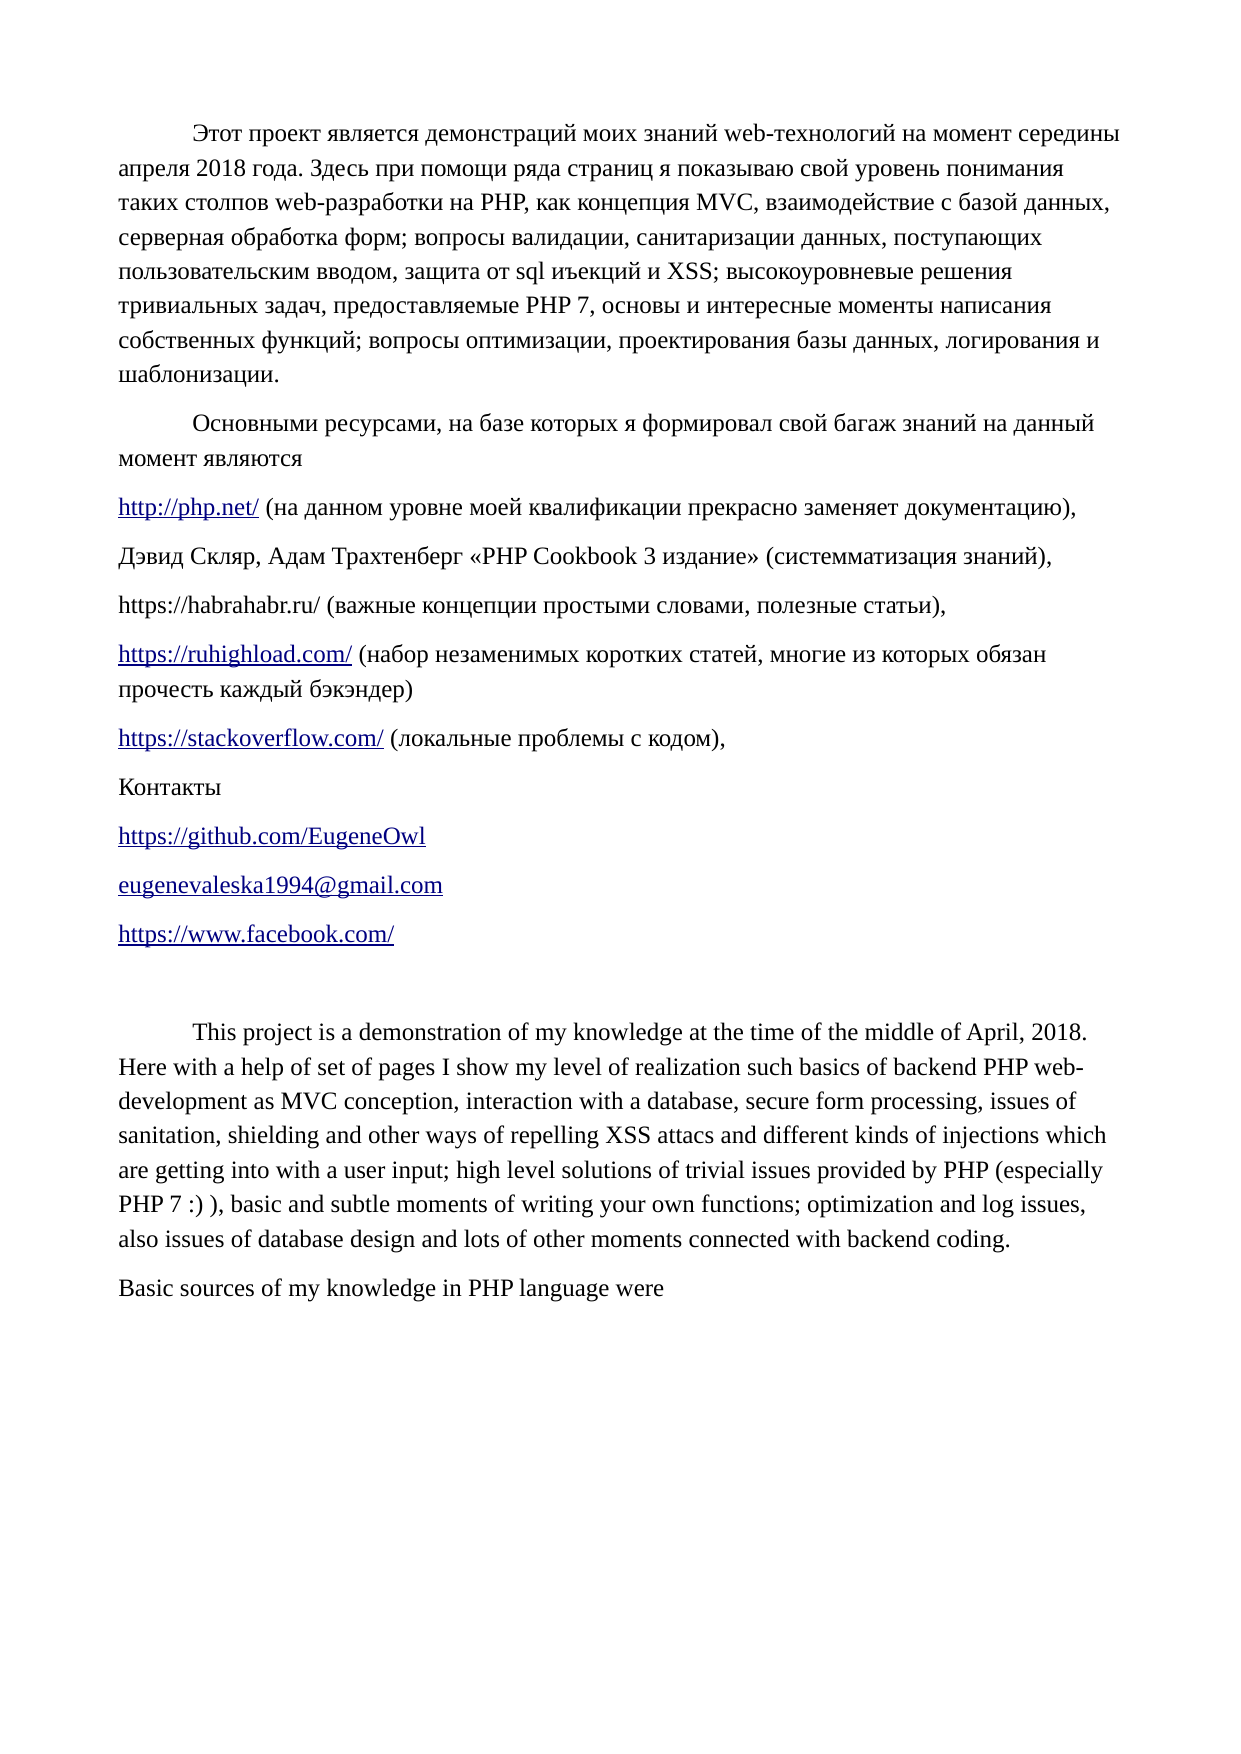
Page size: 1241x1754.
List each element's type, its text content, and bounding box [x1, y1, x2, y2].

text https://stackoverflow.com/ (локальные проблемы с кодом), [118, 723, 1122, 752]
text http://php.net/ (на данном уровне моей квалификации прекрасно заменяет документацию), [118, 492, 1122, 521]
text Basic sources of my knowledge in PHP language were [118, 1273, 1122, 1302]
text Основными ресурсами, на базе которых я формировал свой багаж знаний на данный момент являются [118, 408, 1122, 472]
text https://habrahabr.ru/ (важные концепции простыми словами, полезные статьи), [118, 590, 1122, 619]
text Контакты [118, 772, 1122, 801]
text https://github.com/EugeneOwl [118, 821, 1122, 850]
text https://ruhighload.com/ (набор незаменимых коротких статей, многие из которых обязан прочесть каждый бэкэндер) [118, 639, 1122, 702]
text eugenevaleska1994@gmail.com [118, 870, 1122, 899]
text This project is a demonstration of my knowledge at the time of the middle of April, 2018. Here with a help of set of pages I show my level of realization such basics of backend PHP web-development as MVC conception, interaction with a database, secure form processing, issues of sanitation, shielding and other ways of repelling XSS attacs and different kinds of injections which are getting into with a user input; high level solutions of trivial issues provided by PHP (especially PHP 7 :) ), basic and subtle moments of writing your own functions; optimization and log issues, also issues of database design and lots of other moments connected with backend coding. [118, 1017, 1122, 1253]
text Этот проект является демонстраций моих знаний web-технологий на момент середины апреля 2018 года. Здесь при помощи ряда страниц я показываю свой уровень понимания таких столпов web-разработки на PHP, как концепция MVC, взаимодействие с базой данных, серверная обработка форм; вопросы валидации, санитаризации данных, поступающих пользовательским вводом, защита от sql иъекций и XSS; высокоуровневые решения тривиальных задач, предоставляемые PHP 7, основы и интересные моменты написания собственных функций; вопросы оптимизации, проектирования базы данных, логирования и шаблонизации. [118, 118, 1122, 388]
text https://www.facebook.com/ [118, 919, 1122, 948]
text Дэвид Скляр, Адам Трахтенберг «PHP Cookbook 3 издание» (системматизация знаний), [118, 541, 1122, 570]
